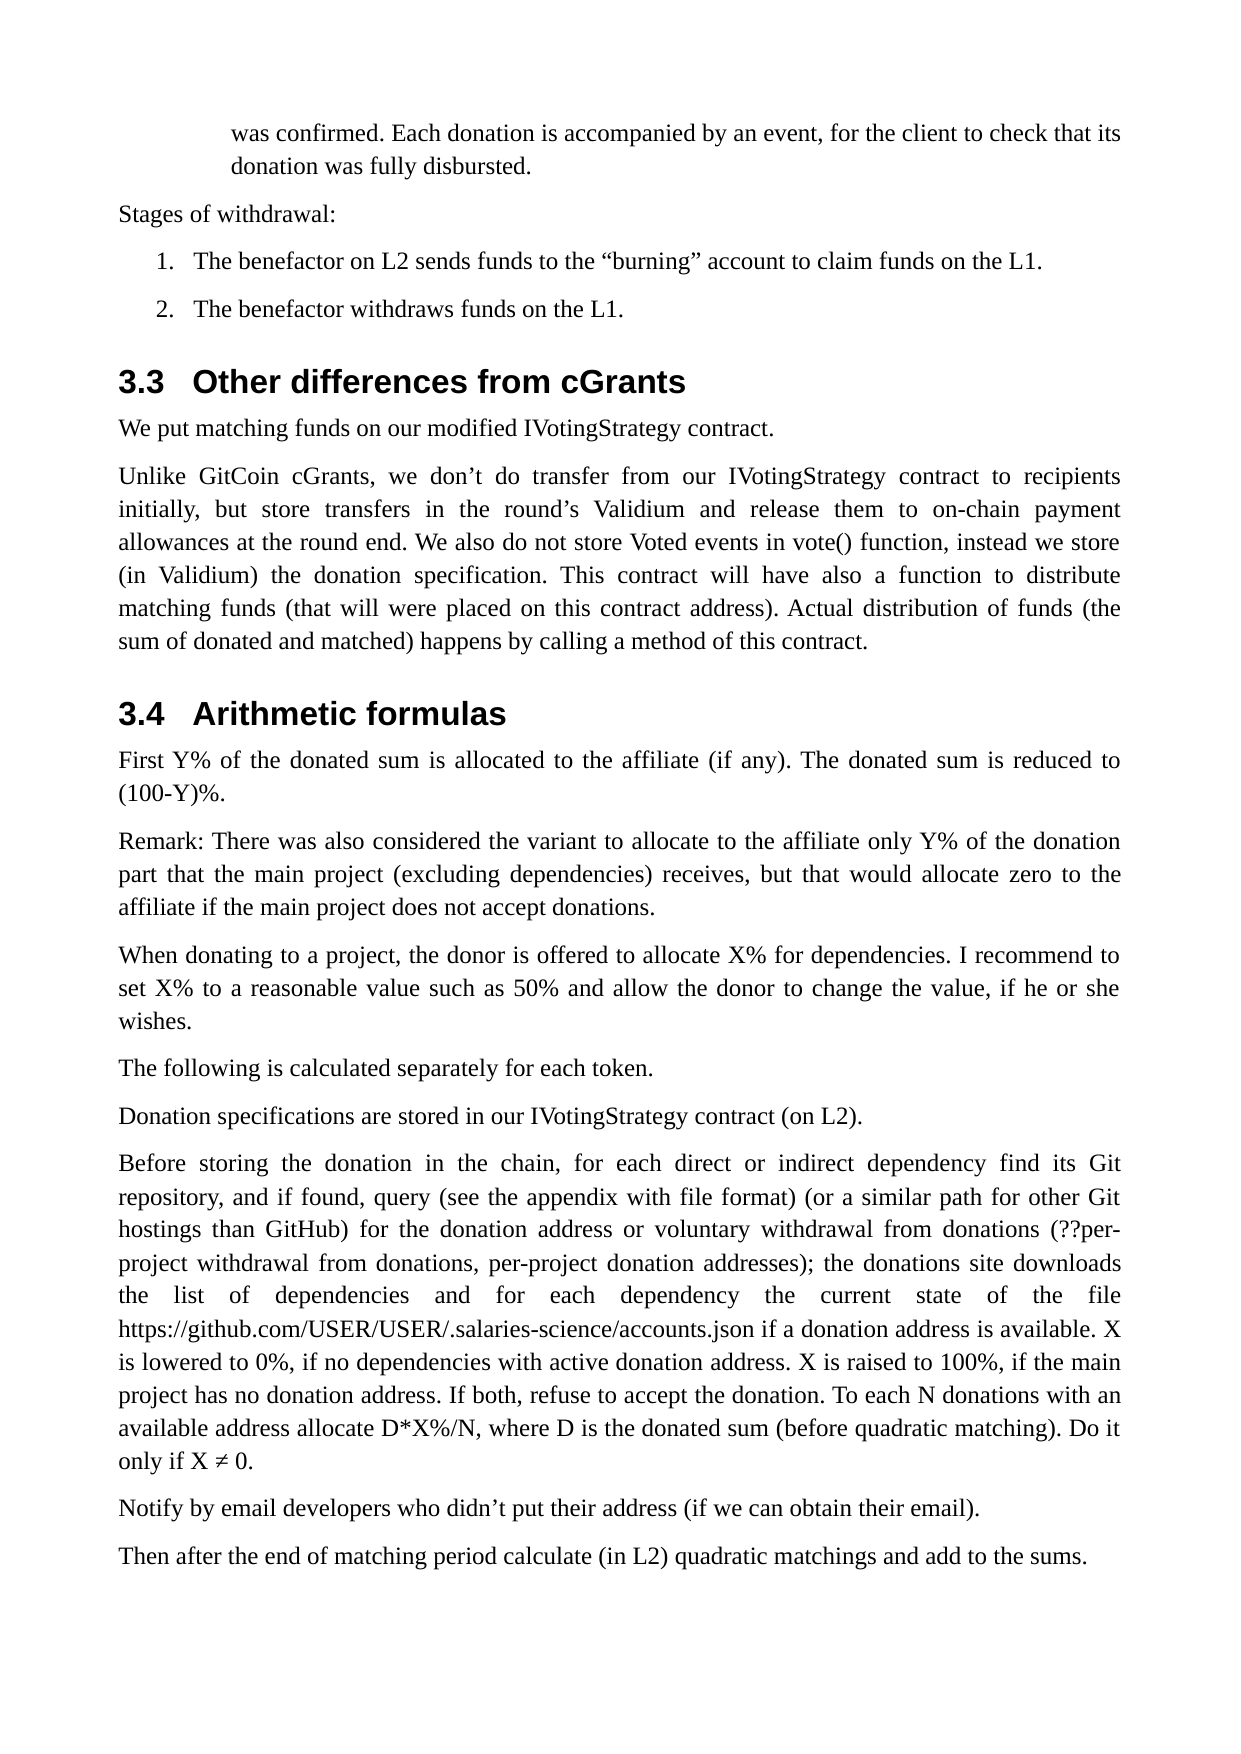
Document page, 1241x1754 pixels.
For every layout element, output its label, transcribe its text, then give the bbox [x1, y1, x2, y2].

subtitle Other differences from cGrants [118, 362, 1122, 401]
text When donating to a project, the donor is offered to allocate X% for dependencies. I recommend to set X% to a reasonable value such as 50% and allow the donor to change the value, if he or she wishes. [118, 940, 1122, 1034]
text Remark: There was also considered the variant to allocate to the affiliate only Y% of the donation part that the main project (excluding dependencies) receives, but that would allocate zero to the affiliate if the main project does not accept donations. [118, 826, 1122, 921]
text We put matching funds on our modified IVotingStrategy contract. [118, 413, 1122, 442]
list The benefactor withdraws funds on the L1. [156, 294, 1122, 323]
text Then after the end of matching period calculate (in L2) quadratic matchings and add to the sums. [118, 1541, 1122, 1570]
text First Y% of the donated sum is allocated to the affiliate (if any). The donated sum is reduced to (100-Y)%. [118, 745, 1122, 807]
text Donation specifications are stored in our IVotingStrategy contract (on L2). [118, 1101, 1122, 1130]
list The benefactor on L2 sends funds to the “burning” account to claim funds on the L1. [156, 246, 1122, 275]
list was confirmed. Each donation is accompanied by an event, for the client to check that its donation was fully disbursted. [193, 118, 1122, 180]
text Before storing the donation in the chain, for each direct or indirect dependency find its Git repository, and if found, query (see the appendix with file format) (or a similar path for other Git hostings than GitHub) for the donation address or voluntary withdrawal from donations (??per-project withdrawal from donations, per-project donation addresses); the donations site downloads the list of dependencies and for each dependency the current state of the file https://github.com/USER/USER/.salaries-science/accounts.json if a donation address is available. X is lowered to 0%, if no dependencies with active donation address. X is raised to 100%, if the main project has no donation address. If both, refuse to accept the donation. To each N donations with an available address allocate D*X%/N, where D is the donated sum (before quadratic matching). Do it only if X ≠ 0. [118, 1148, 1122, 1474]
text Stages of withdrawal: [118, 199, 1122, 227]
text The following is calculated separately for each token. [118, 1053, 1122, 1082]
text Notify by email developers who didn’t put their address (if we can obtain their email). [118, 1493, 1122, 1522]
text Unlike GitCoin cGrants, we don’t do transfer from our IVotingStrategy contract to recipients initially, but store transfers in the round’s Validium and release them to on-chain payment allowances at the round end. We also do not store Voted events in vote() function, instead we store (in Validium) the donation specification. This contract will have also a function to distribute matching funds (that will were placed on this contract address). Actual distribution of funds (the sum of donated and matched) happens by calling a method of this contract. [118, 461, 1122, 655]
subtitle Arithmetic formulas [118, 694, 1122, 733]
